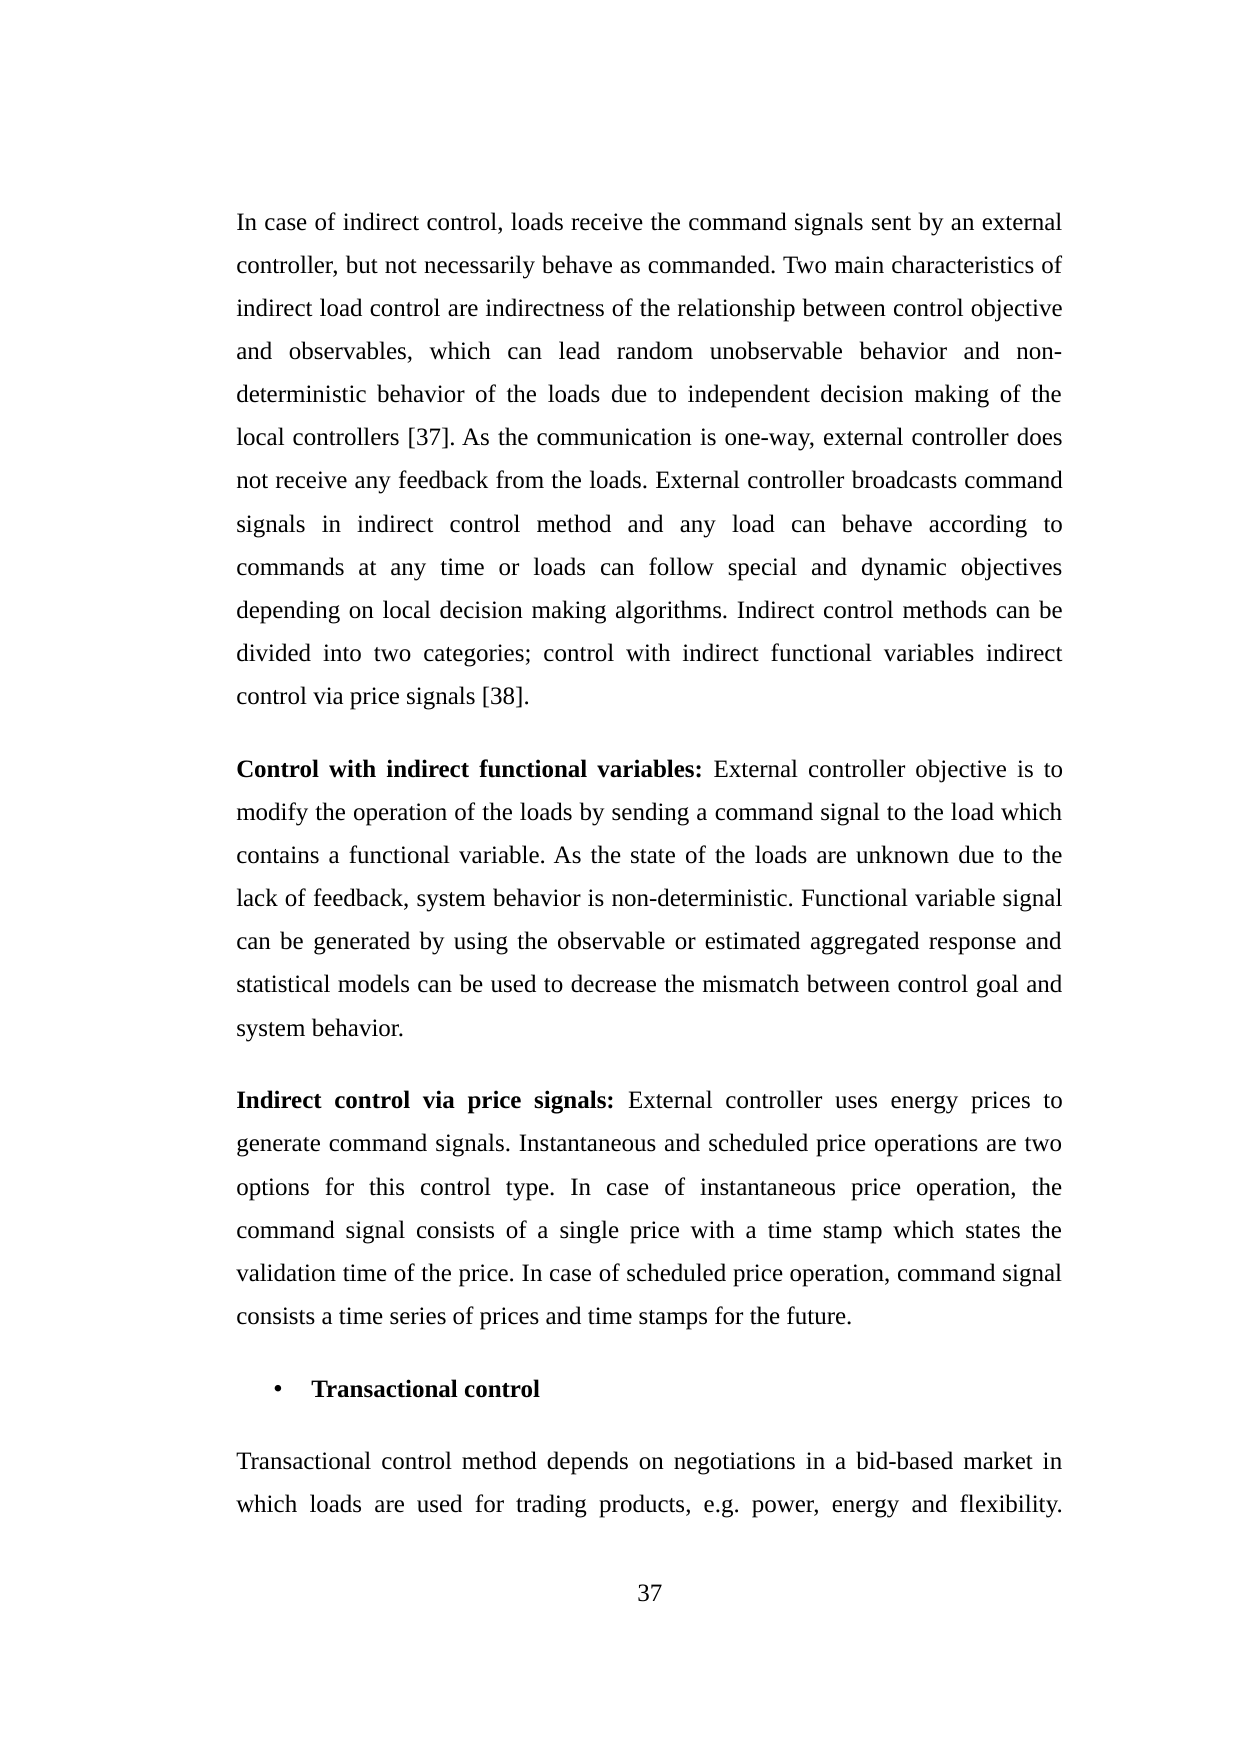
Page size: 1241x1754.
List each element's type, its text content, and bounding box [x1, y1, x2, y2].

text Indirect control via price signals: External controller uses energy prices to generate command signals. Instantaneous and scheduled price operations are two options for this control type. In case of instantaneous price operation, the command signal consists of a single price with a time stamp which states the validation time of the price. In case of scheduled price operation, command signal consists a time series of prices and time stamps for the future. [236, 1085, 1063, 1330]
text In case of indirect control, loads receive the command signals sent by an external controller, but not necessarily behave as commanded. Two main characteristics of indirect load control are indirectness of the relationship between control objective and observables, which can lead random unobservable behavior and non-deterministic behavior of the loads due to independent decision making of the local controllers [37]⁠. As the communication is one-way, external controller does not receive any feedback from the loads. External controller broadcasts command signals in indirect control method and any load can behave according to commands at any time or loads can follow special and dynamic objectives depending on local decision making algorithms. Indirect control methods can be divided into two categories; control with indirect functional variables indirect control via price signals [38]⁠. [236, 207, 1063, 710]
text Transactional control method depends on negotiations in a bid-based market in which loads are used for trading products, e.g. power, energy and flexibility. [236, 1446, 1063, 1518]
text Control with indirect functional variables: External controller objective is to modify the operation of the loads by sending a command signal to the load which contains a functional variable. As the state of the loads are unknown due to the lack of feedback, system behavior is non-deterministic. Functional variable signal can be generated by using the observable or estimated aggregated response and statistical models can be used to decrease the mismatch between control goal and system behavior. [236, 754, 1063, 1041]
list Transactional control [273, 1374, 1063, 1402]
